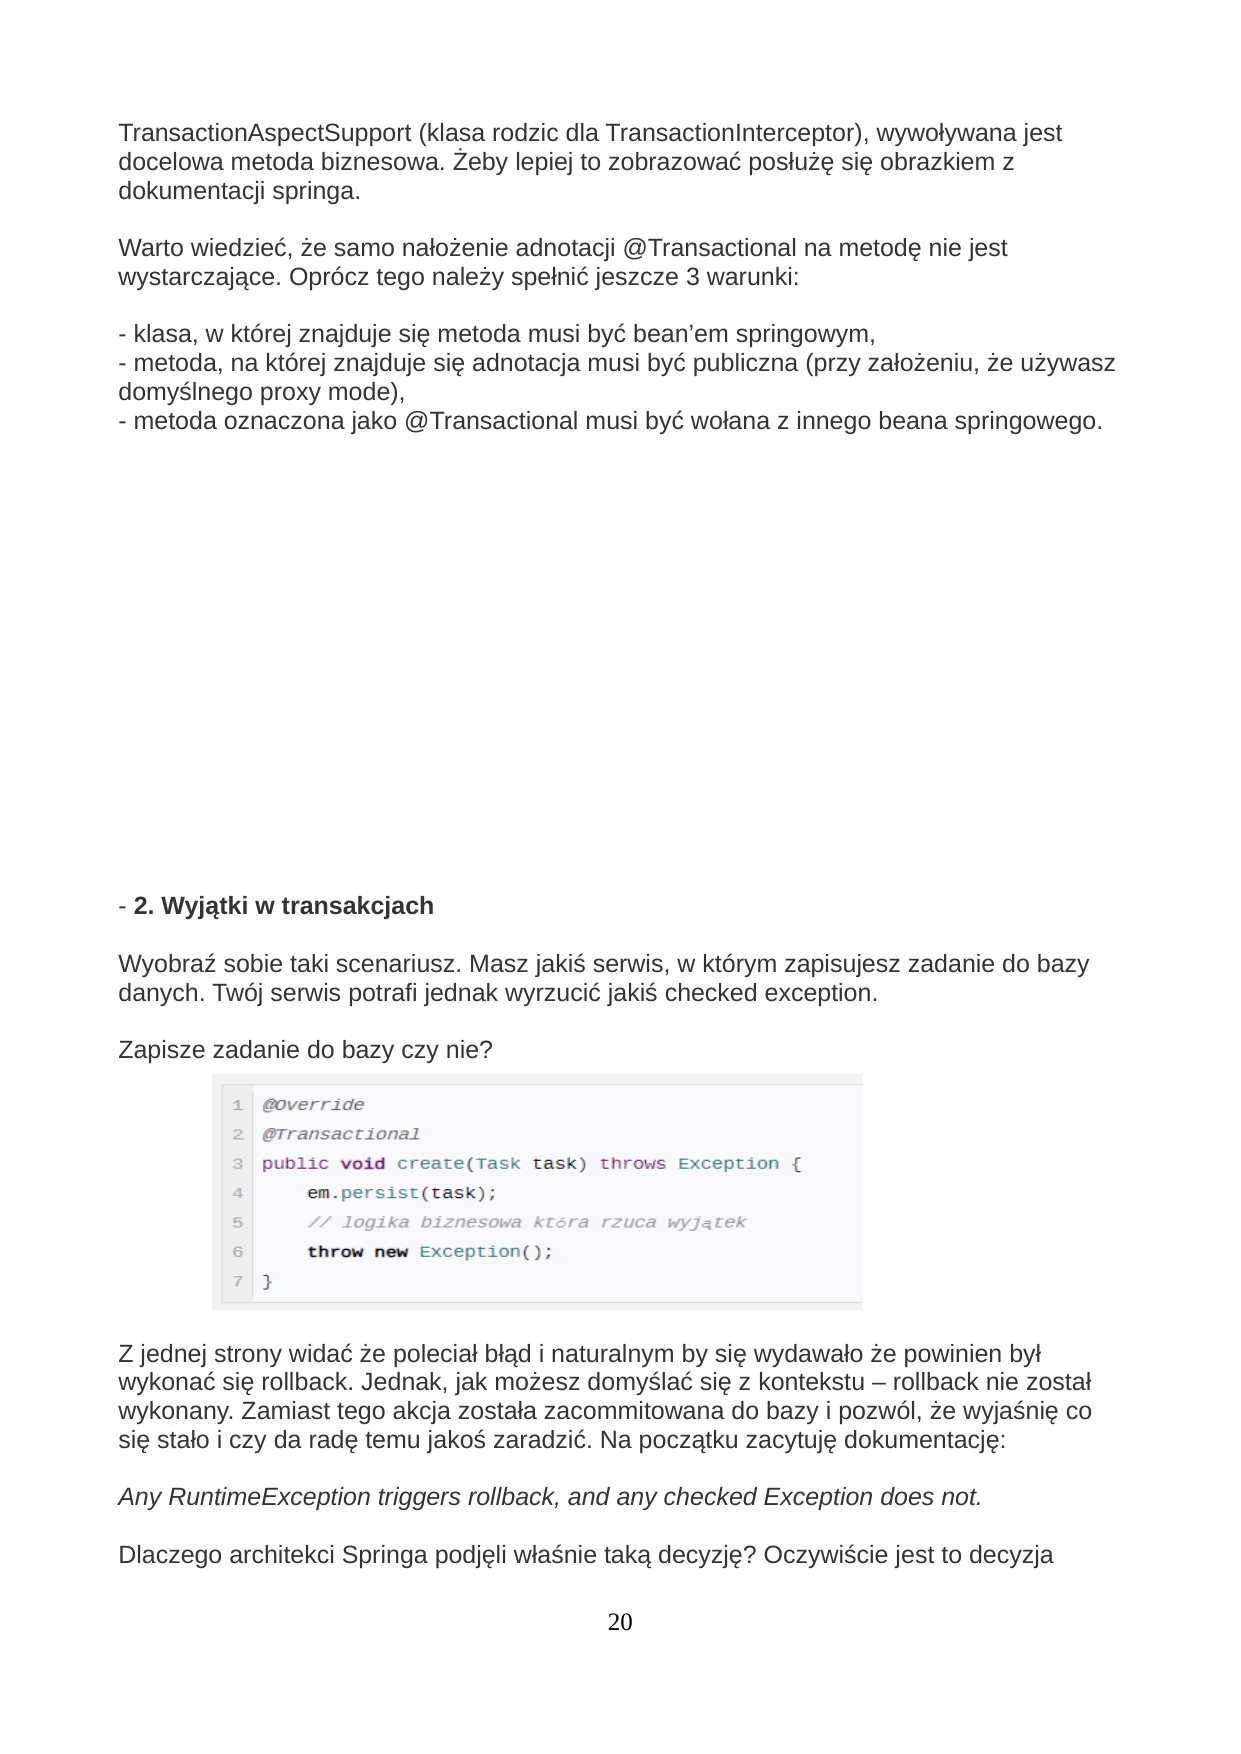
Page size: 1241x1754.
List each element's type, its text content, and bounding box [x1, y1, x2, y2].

picture [212, 1074, 863, 1310]
text - metoda, na której znajduje się adnotacja musi być publiczna (przy założeniu, że używasz domyślnego proxy mode), [118, 348, 1122, 406]
text - klasa, w której znajduje się metoda musi być bean’em springowym, [118, 319, 1122, 348]
text - metoda oznaczona jako @Transactional musi być wołana z innego beana springowego. - 2. Wyjątki w transakcjach Wyobraź sobie taki scenariusz. Masz jakiś serwis, w którym zapisujesz zadanie do bazy danych. Twój serwis potrafi jednak wyrzucić jakiś checked exception. Zapisze zadanie do bazy czy nie? [118, 406, 1122, 1339]
text Z jednej strony widać że poleciał błąd i naturalnym by się wydawało że powinien był wykonać się rollback. Jednak, jak możesz domyślać się z kontekstu – rollback nie został wykonany. Zamiast tego akcja została zacommitowana do bazy i pozwól, że wyjaśnię co się stało i czy da radę temu jakoś zaradzić. Na początku zacytuję dokumentację: [118, 1339, 1122, 1454]
text Any RuntimeException triggers rollback, and any checked Exception does not. Dlaczego architekci Springa podjęli właśnie taką decyzję? Oczywiście jest to decyzja [118, 1482, 1122, 1569]
text TransactionAspectSupport (klasa rodzic dla TransactionInterceptor), wywoływana jest docelowa metoda biznesowa. Żeby lepiej to zobrazować posłużę się obrazkiem z dokumentacji springa. Warto wiedzieć, że samo nałożenie adnotacji @Transactional na metodę nie jest wystarczające. Oprócz tego należy spełnić jeszcze 3 warunki: [118, 118, 1122, 291]
